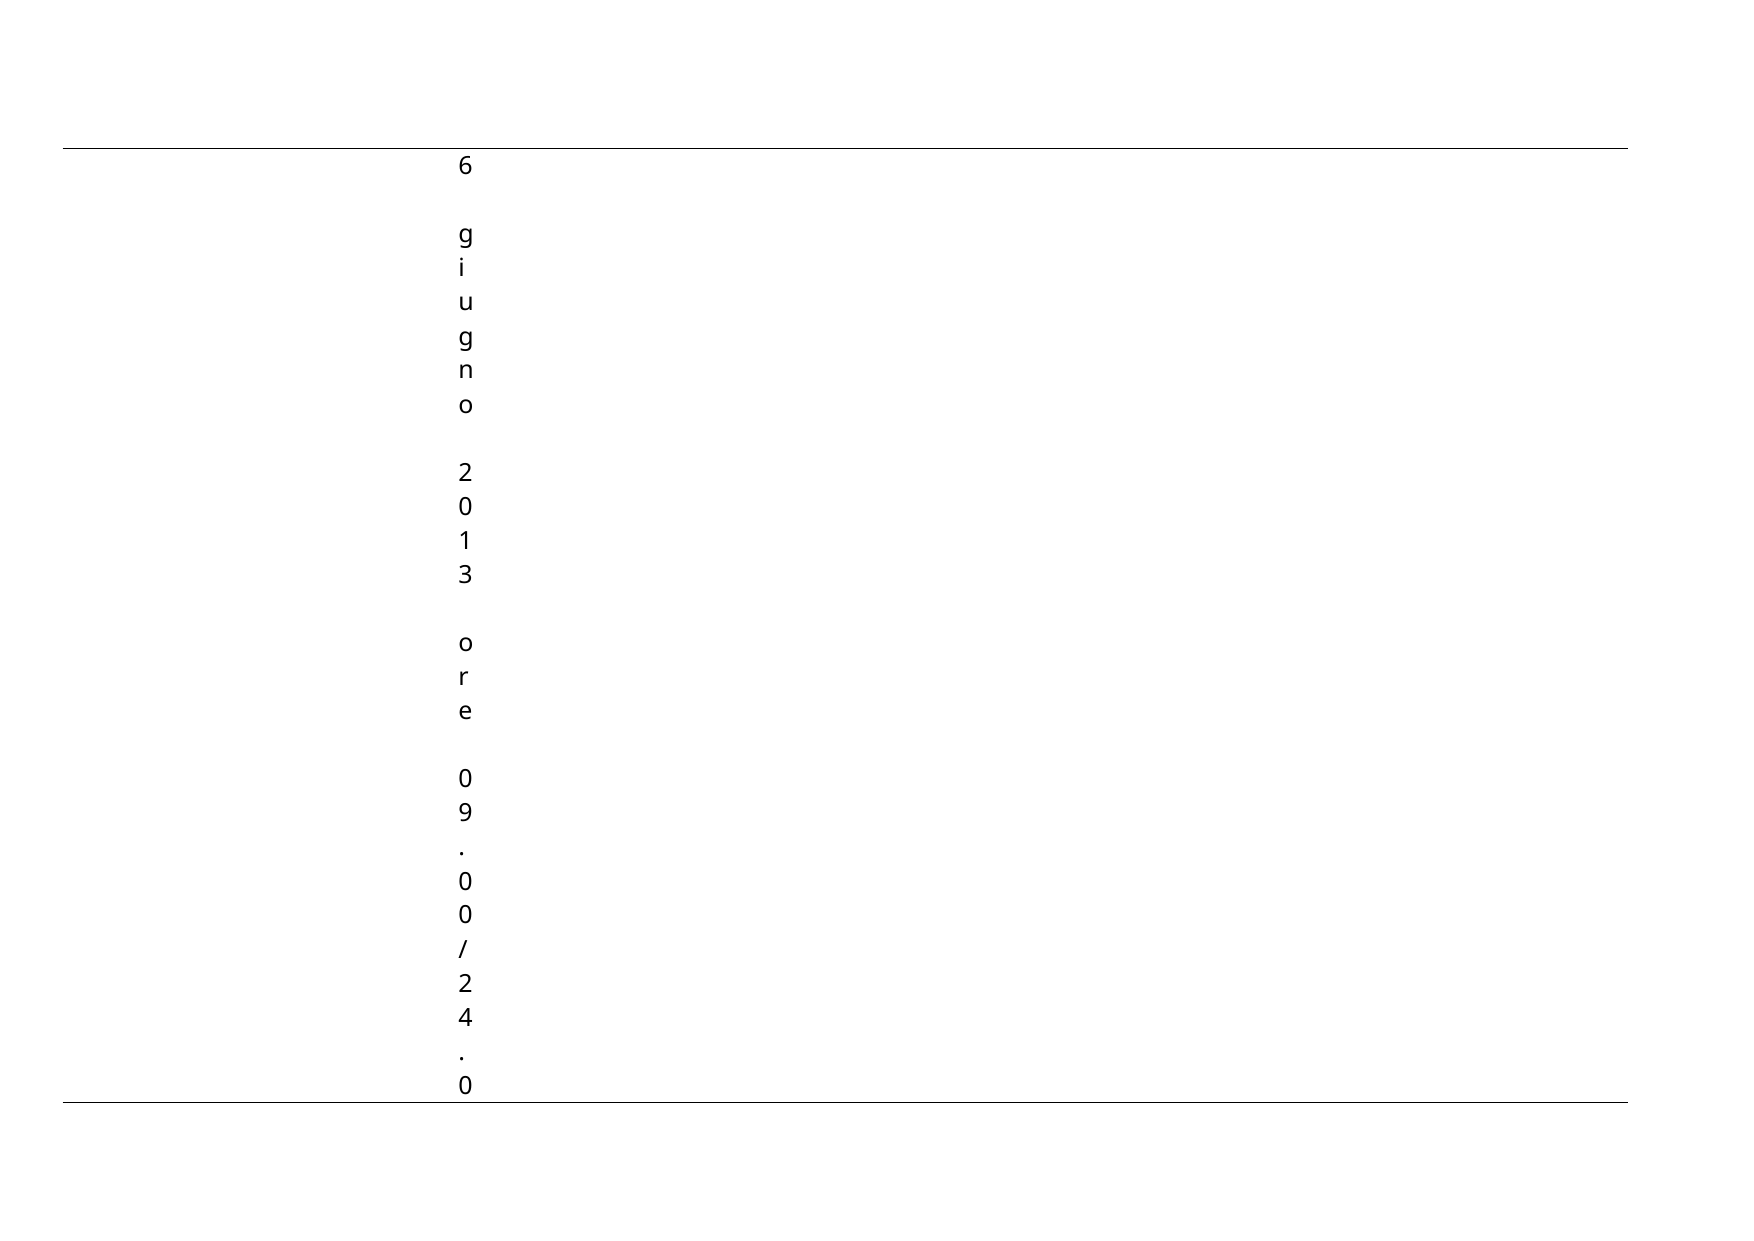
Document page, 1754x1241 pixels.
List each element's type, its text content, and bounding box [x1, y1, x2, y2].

table_cell [831, 149, 1259, 1102]
table_cell 6 giugno 2013 ore 09.00/24.0 [447, 149, 831, 1102]
table_cell [63, 149, 447, 1102]
table_cell [1259, 149, 1628, 1102]
